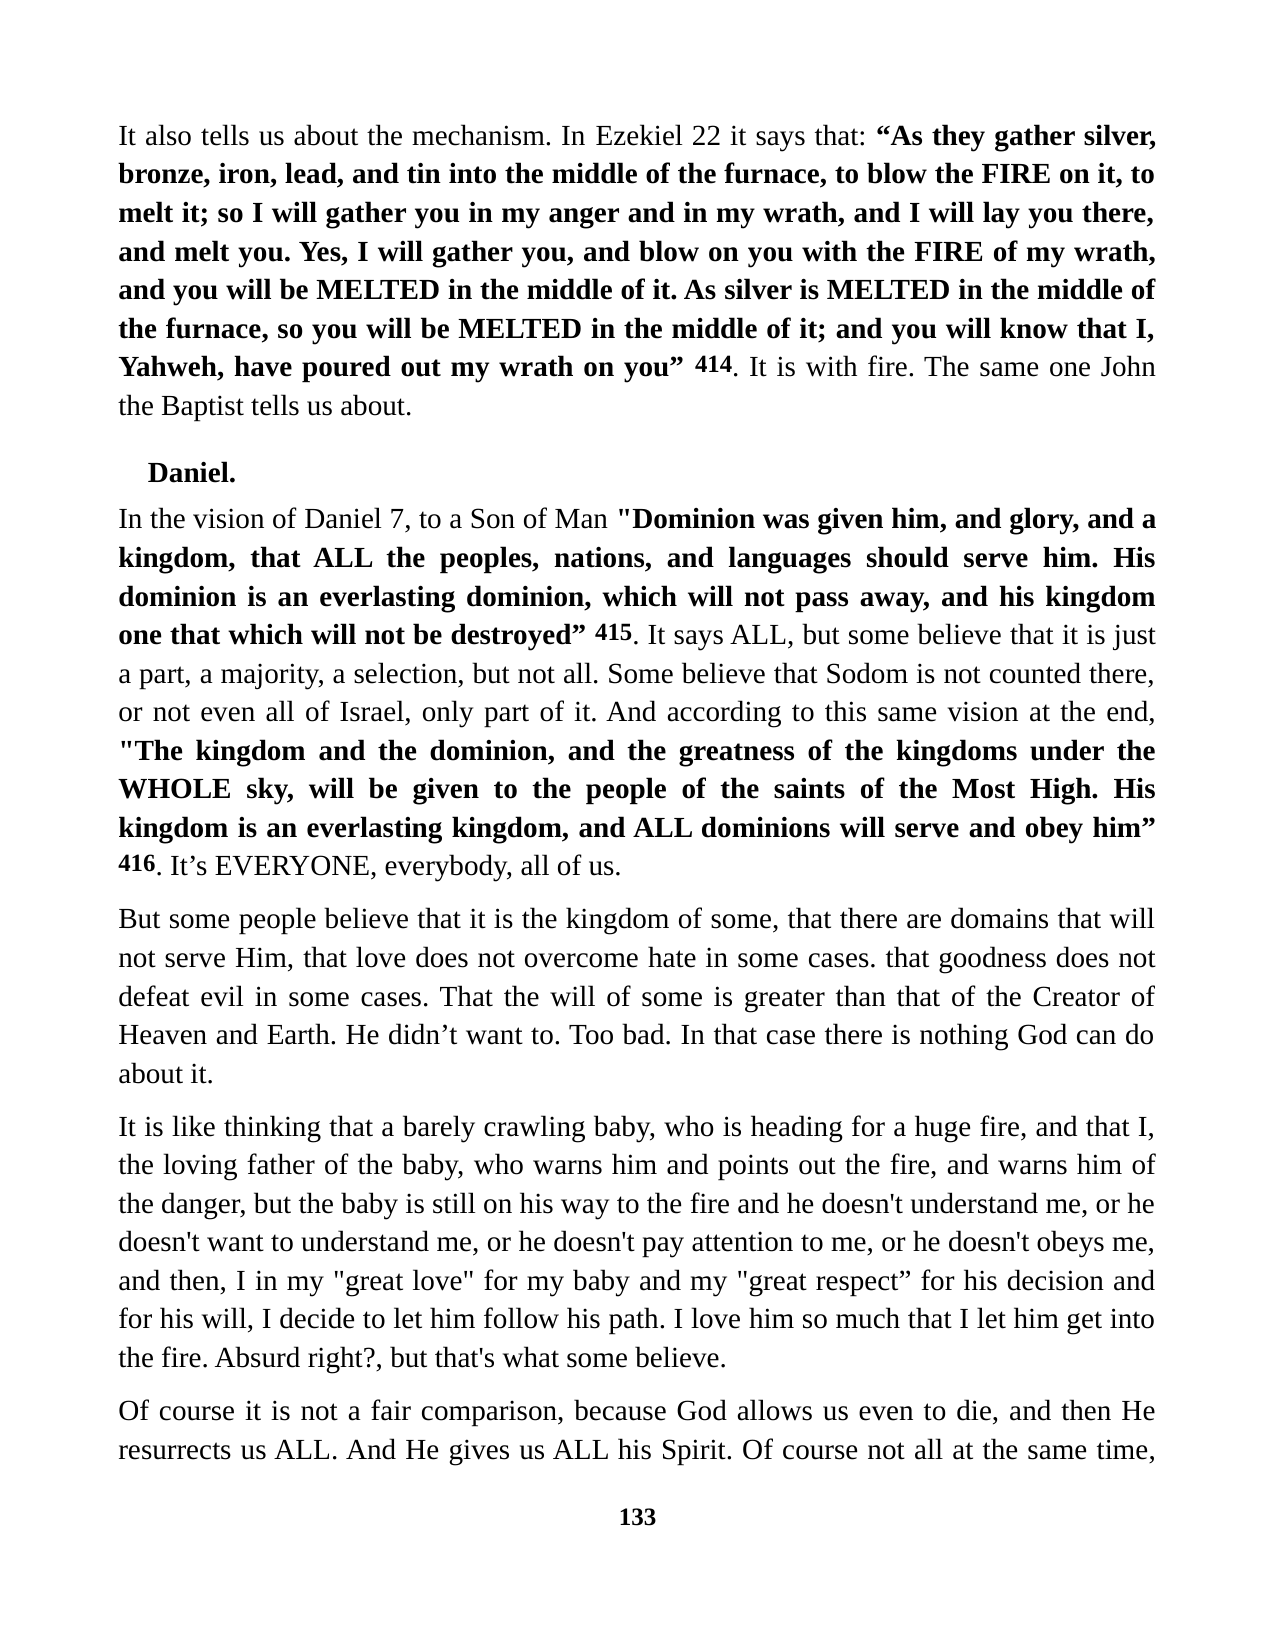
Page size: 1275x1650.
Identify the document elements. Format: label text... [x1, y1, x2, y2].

text It also tells us about the mechanism. In Ezekiel 22 it says that: “As they gather silver, bronze, iron, lead, and tin into the middle of the furnace, to blow the FIRE on it, to melt it; so I will gather you in my anger and in my wrath, and I will lay you there, and melt you. Yes, I will gather you, and blow on you with the FIRE of my wrath, and you will be MELTED in the middle of it. As silver is MELTED in the middle of the furnace, so you will be MELTED in the middle of it; and you will know that I, Yahweh, have poured out my wrath on you” . It is with fire. The same one John the Baptist tells us about. [118, 118, 1157, 421]
text But some people believe that it is the kingdom of some, that there are domains that will not serve Him, that love does not overcome hate in some cases. that goodness does not defeat evil in some cases. That the will of some is greater than that of the Creator of Heaven and Earth. He didn’t want to. Too bad. In that case there is nothing God can do about it. [118, 902, 1157, 1089]
text It is like thinking that a barely crawling baby, who is heading for a huge fire, and that I, the loving father of the baby, who warns him and points out the fire, and warns him of the danger, but the baby is still on his way to the fire and he doesn't understand me, or he doesn't want to understand me, or he doesn't pay attention to me, or he doesn't obeys me, and then, I in my "great love" for my baby and my "great respect” for his decision and for his will, I decide to let him follow his path. I love him so much that I let him get into the fire. Absurd right?, but that's what some believe. [118, 1109, 1157, 1374]
subtitle Daniel. [148, 456, 1157, 489]
text In the vision of Daniel 7, to a Son of Man "Dominion was given him, and glory, and a kingdom, that ALL the peoples, nations, and languages should serve him. His dominion is an everlasting dominion, which will not pass away, and his kingdom one that which will not be destroyed” . It says ALL, but some believe that it is just a part, a majority, a selection, but not all. Some believe that Sodom is not counted there, or not even all of Israel, only part of it. And according to this same vision at the end, "The kingdom and the dominion, and the greatness of the kingdoms under the WHOLE sky, will be given to the people of the saints of the Most High. His kingdom is an everlasting kingdom, and ALL dominions will serve and obey him” . It’s EVERYONE, everybody, all of us. [118, 502, 1157, 882]
text Of course it is not a fair comparison, because God allows us even to die, and then He resurrects us ALL. And He gives us ALL his Spirit. Of course not all at the same time, [118, 1393, 1157, 1465]
